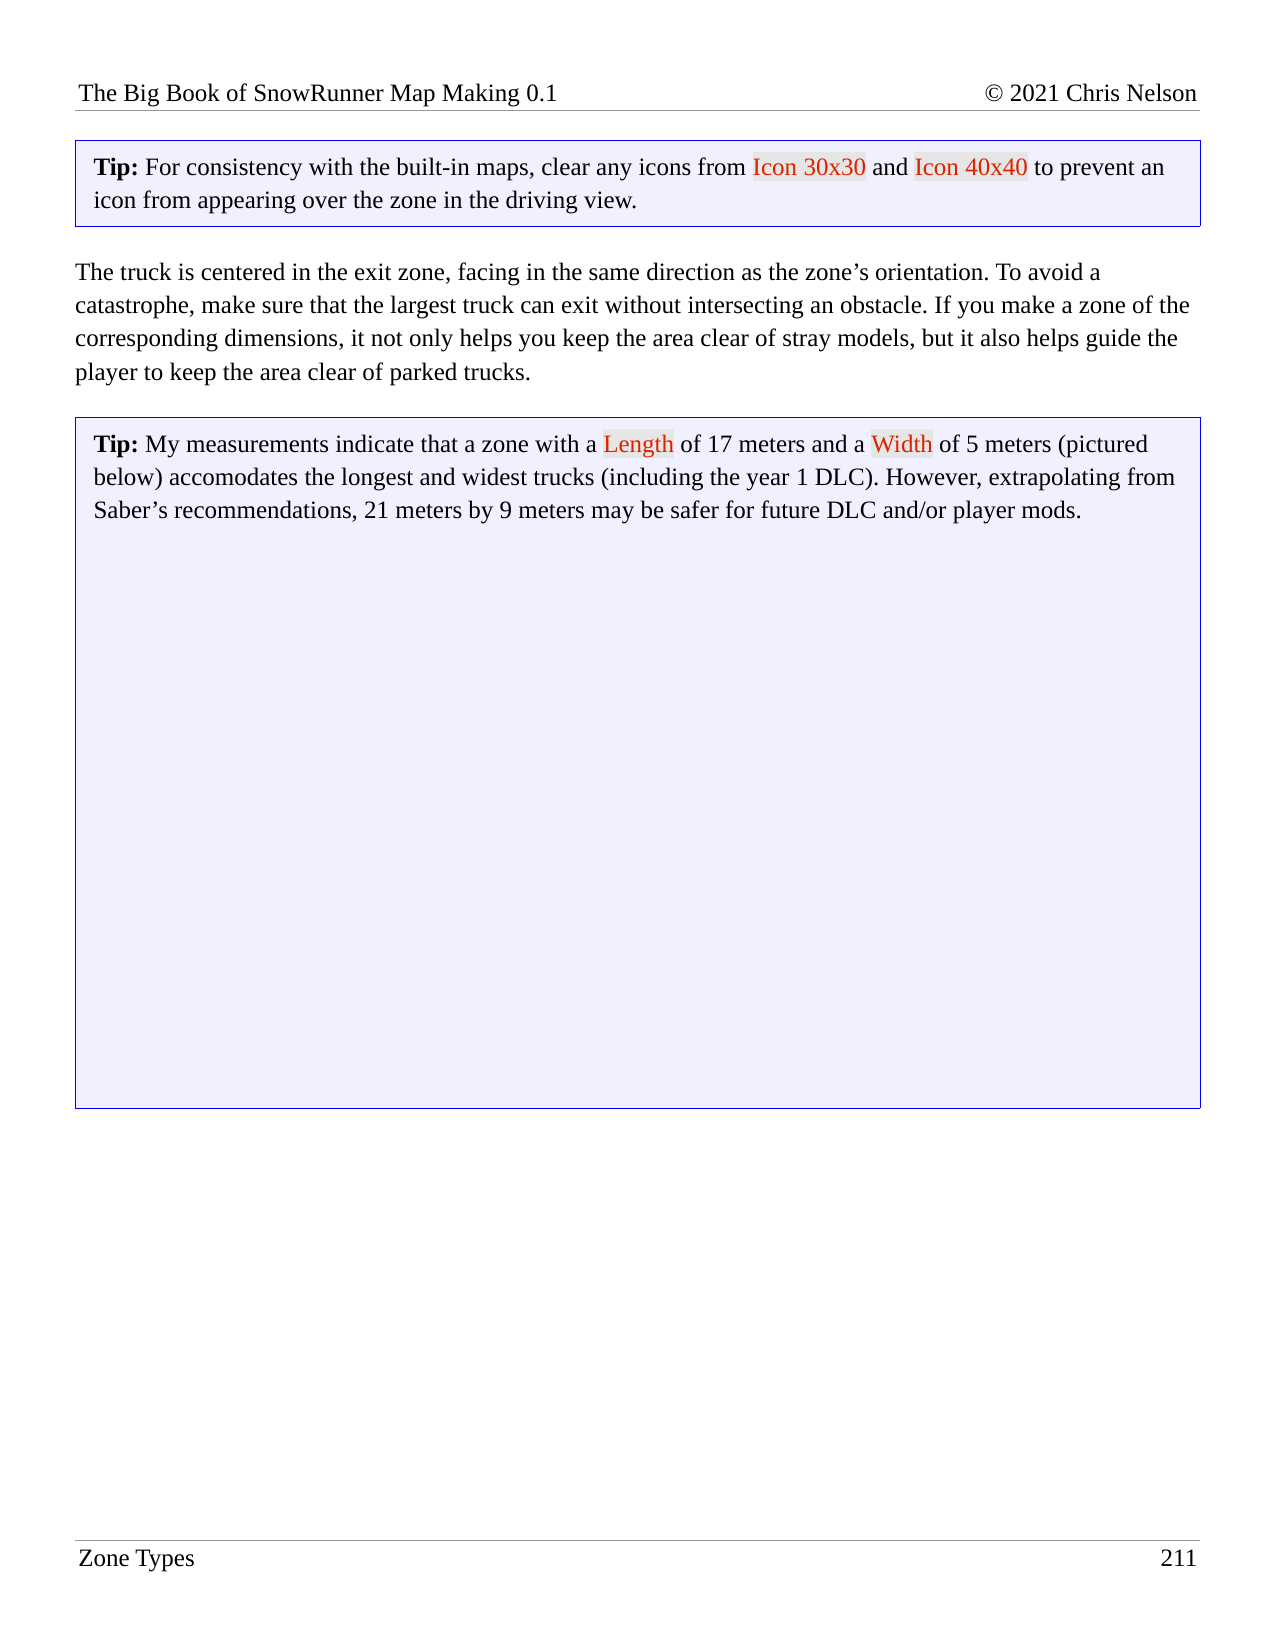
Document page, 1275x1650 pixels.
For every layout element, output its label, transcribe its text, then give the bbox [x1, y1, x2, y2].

list For consistency with the built-in maps, clear any icons from Icon 30x30 and Icon 40x40 to prevent an icon from appearing over the zone in the driving view. [76, 141, 1200, 226]
text The truck is centered in the exit zone, facing in the same direction as the zone’s orientation. To avoid a catastrophe, make sure that the largest truck can exit without intersecting an obstacle. If you make a zone of the corresponding dimensions, it not only helps you keep the area clear of stray models, but it also helps guide the player to keep the area clear of parked trucks. [75, 257, 1200, 385]
list My measurements indicate that a zone with a Length of 17 meters and a Width of 5 meters (pictured below) accomodates the longest and widest trucks (including the year 1 DLC). However, extrapolating from Saber’s recommendations, 21 meters by 9 meters may be safer for future DLC and/or player mods. [76, 418, 1200, 524]
